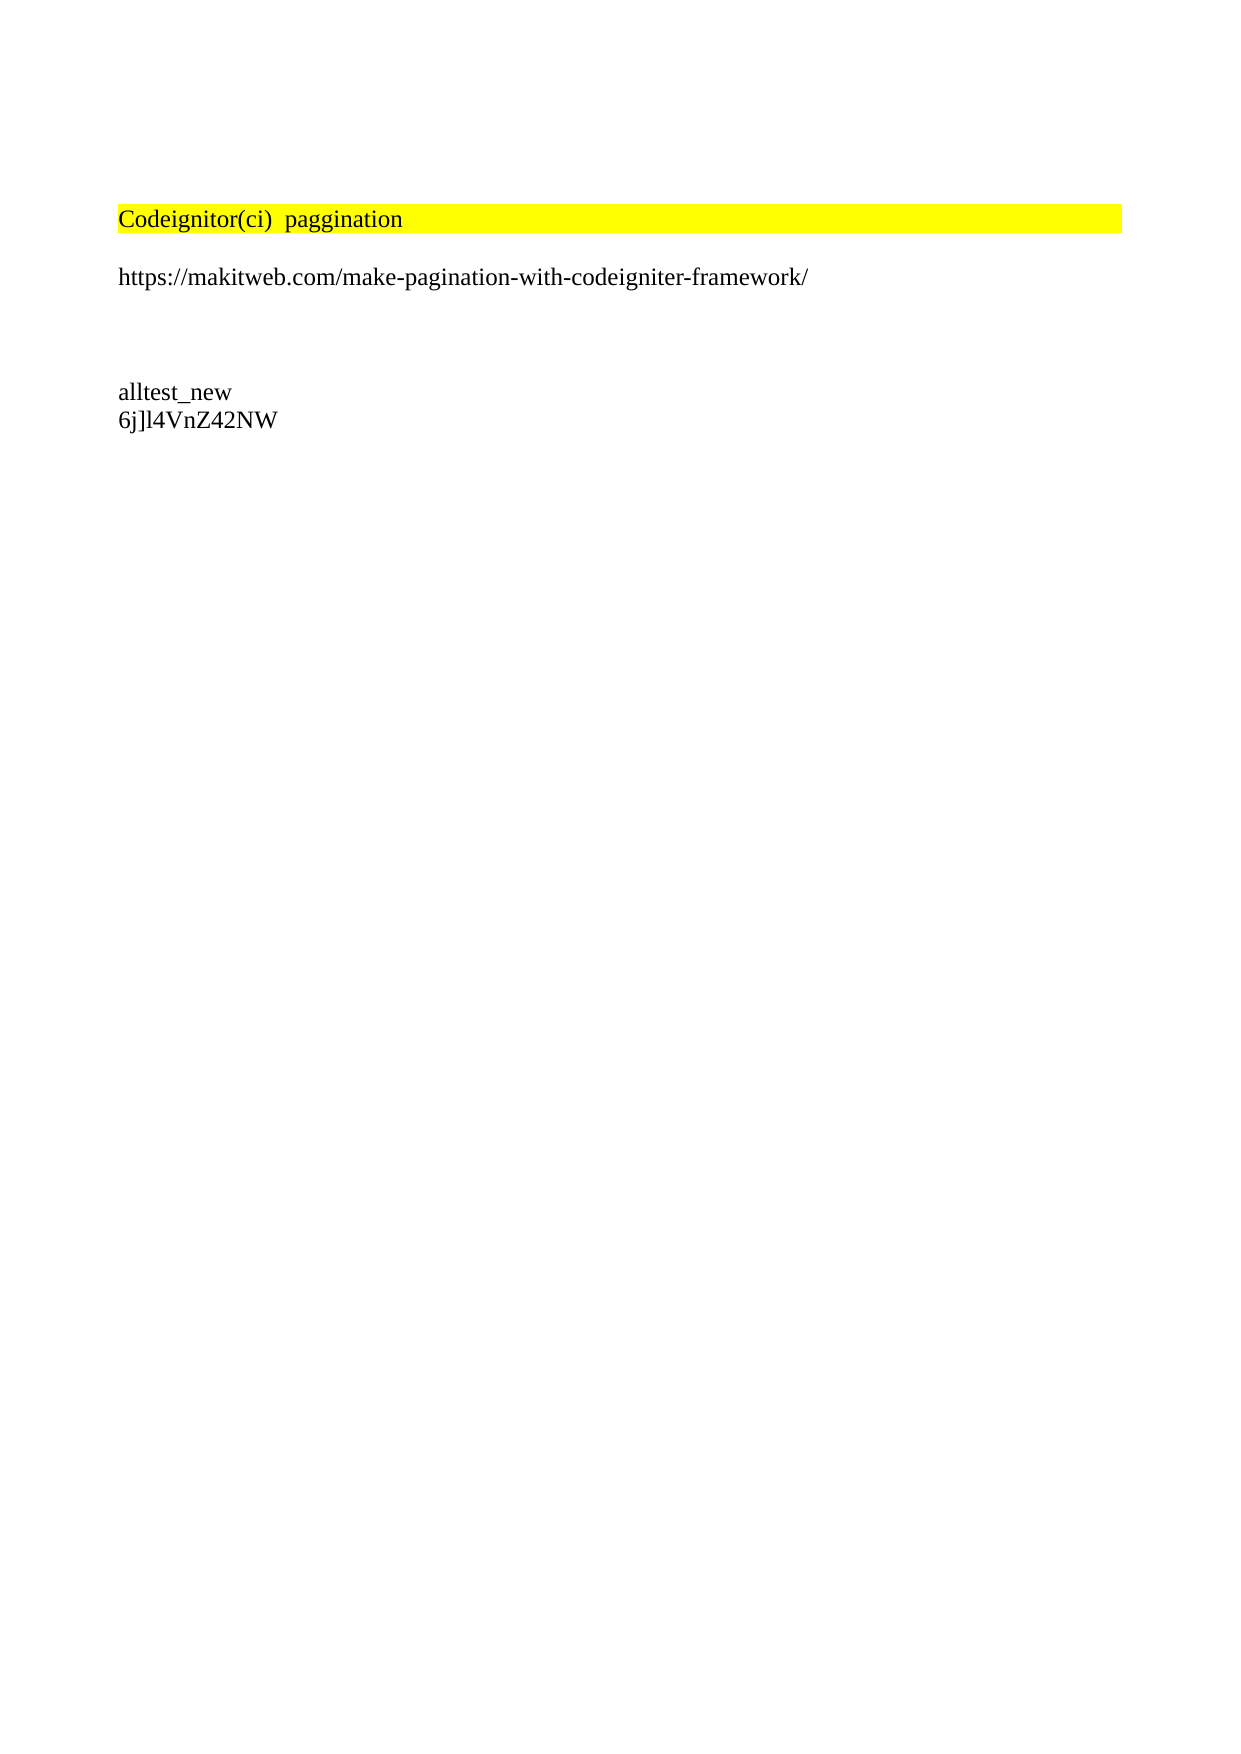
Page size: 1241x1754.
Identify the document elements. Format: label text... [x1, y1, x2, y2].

text 6j]l4VnZ42NW [118, 406, 1122, 434]
text Codeignitor(ci) paggination [118, 204, 1122, 233]
text alltest_new [118, 377, 1122, 406]
text https://makitweb.com/make-pagination-with-codeigniter-framework/ [118, 262, 1122, 291]
